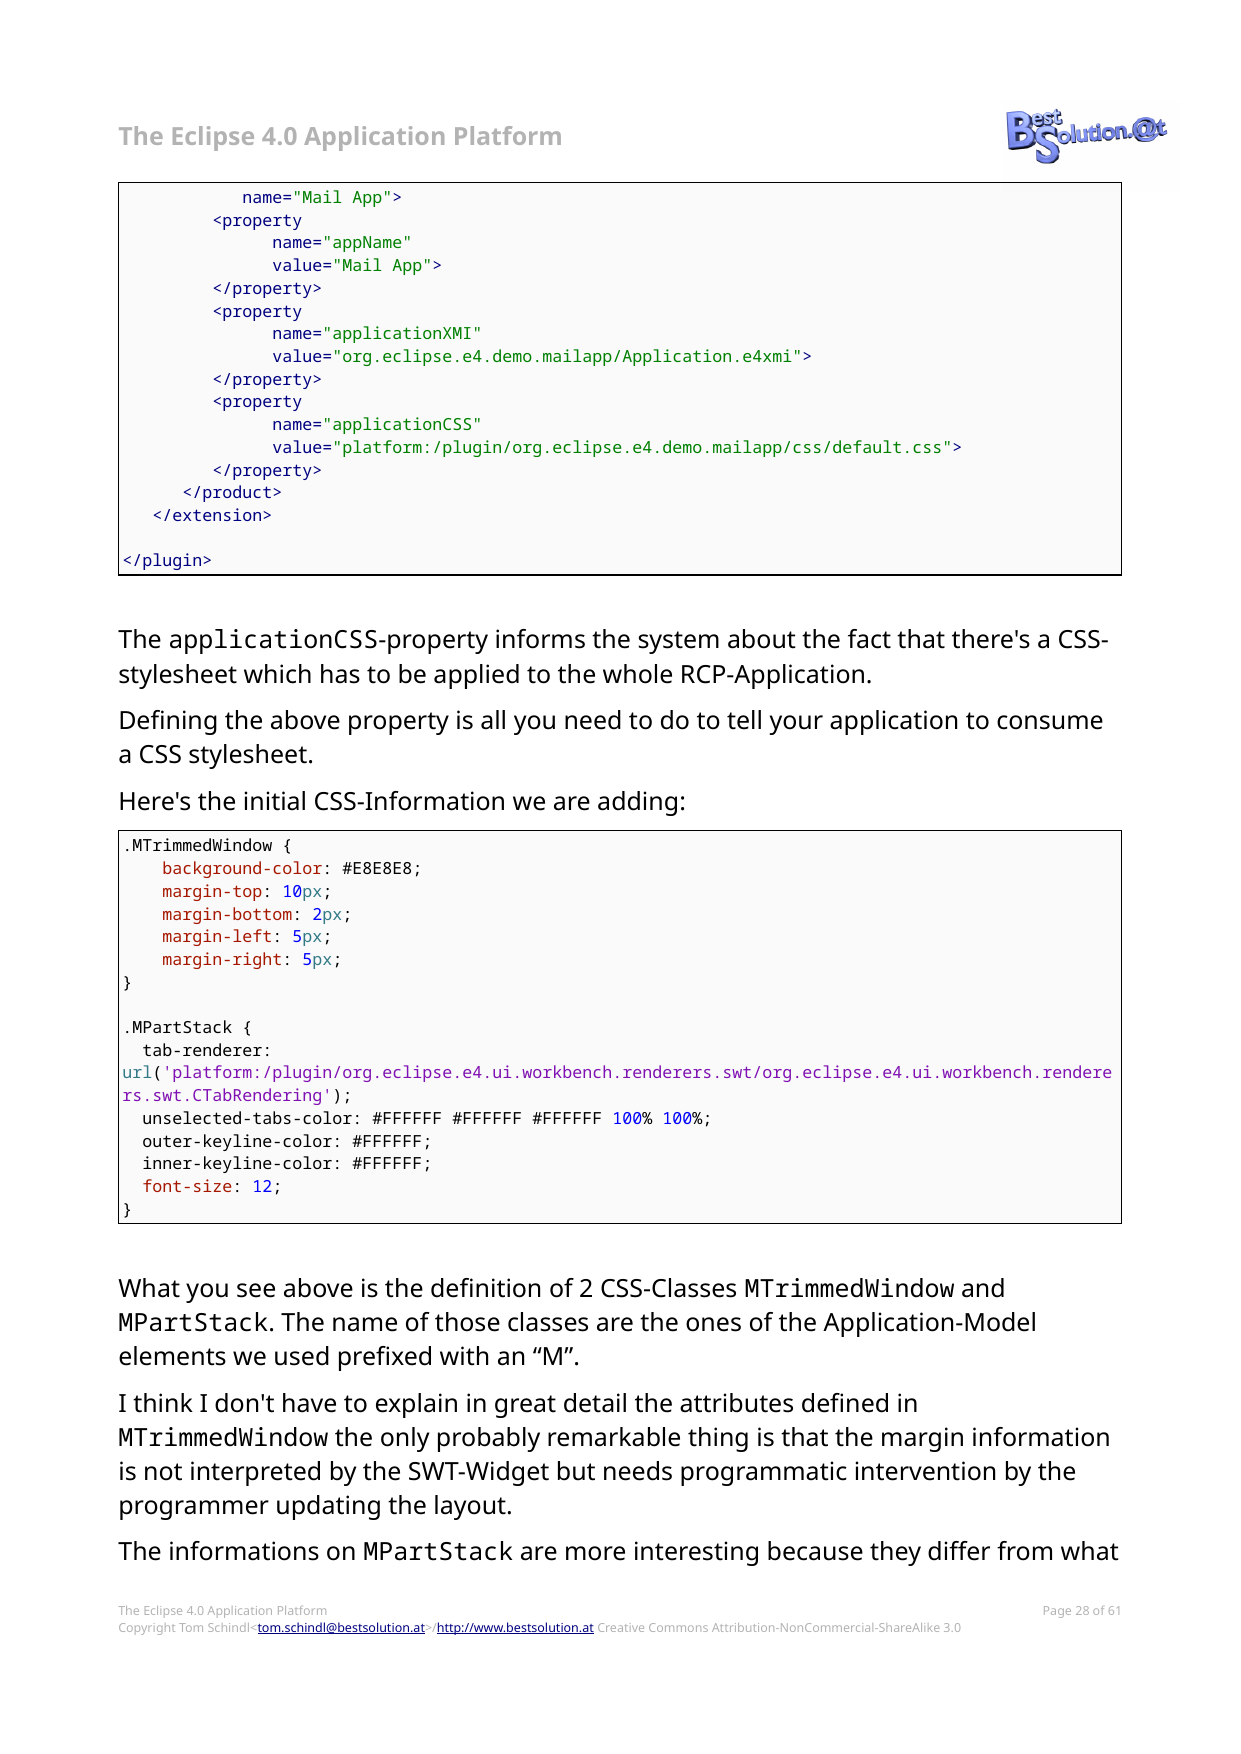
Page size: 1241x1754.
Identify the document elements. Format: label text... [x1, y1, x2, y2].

text } [119, 1193, 1121, 1223]
text <property [119, 295, 1121, 318]
text value="org.eclipse.e4.demo.mailapp/Application.e4xmi"> [119, 341, 1121, 363]
text margin-top: 10px; [119, 875, 1121, 898]
text value="Mail App"> [119, 250, 1121, 272]
text Defining the above property is all you need to do to tell your application to consume a CSS stylesheet. [118, 703, 1122, 771]
text name="applicationXMI" [119, 318, 1121, 341]
text tab-renderer: url('platform:/plugin/org.eclipse.e4.ui.workbench.renderers.swt/org.eclipse.e4.ui.workbench.renderers.swt.CTabRendering'); [119, 1034, 1121, 1102]
text margin-bottom: 2px; [119, 898, 1121, 921]
text </plugin> [119, 545, 1121, 574]
text background-color: #E8E8E8; [119, 853, 1121, 875]
text The applicationCSS-property informs the system about the fact that there's a CSS-stylesheet which has to be applied to the whole RCP-Application. [118, 622, 1122, 690]
text </property> [119, 363, 1121, 386]
text margin-right: 5px; [119, 943, 1121, 966]
text .MPartStack { [119, 1012, 1121, 1034]
text font-size: 12; [119, 1171, 1121, 1193]
text </property> [119, 454, 1121, 477]
text name="appName" [119, 227, 1121, 250]
text .MTrimmedWindow { [119, 831, 1121, 853]
text unselected-tabs-color: #FFFFFF #FFFFFF #FFFFFF 100% 100%; [119, 1102, 1121, 1125]
text </product> [119, 477, 1121, 499]
text } [119, 966, 1121, 989]
text What you see above is the definition of 2 CSS-Classes MTrimmedWindow and MPartStack. The name of those classes are the ones of the Application-Model elements we used prefixed with an “M”. [118, 1271, 1122, 1373]
picture [1002, 101, 1181, 191]
text <property [119, 386, 1121, 409]
text I think I don't have to explain in great detail the attributes defined in MTrimmedWindow the only probably remarkable thing is that the margin information is not interpreted by the SWT-Widget but needs programmatic intervention by the programmer updating the layout. [118, 1385, 1122, 1521]
text <property [119, 204, 1121, 227]
text The informations on MPartStack are more interesting because they differ from what [118, 1534, 1122, 1568]
text Here's the initial CSS-Information we are adding: [118, 783, 1122, 817]
text value="platform:/plugin/org.eclipse.e4.demo.mailapp/css/default.css"> [119, 431, 1121, 454]
text outer-keyline-color: #FFFFFF; [119, 1125, 1121, 1148]
text margin-left: 5px; [119, 921, 1121, 943]
text name="Mail App"> [119, 183, 1121, 204]
text </property> [119, 272, 1121, 295]
text </extension> [119, 499, 1121, 522]
text inner-keyline-color: #FFFFFF; [119, 1148, 1121, 1171]
text name="applicationCSS" [119, 409, 1121, 431]
